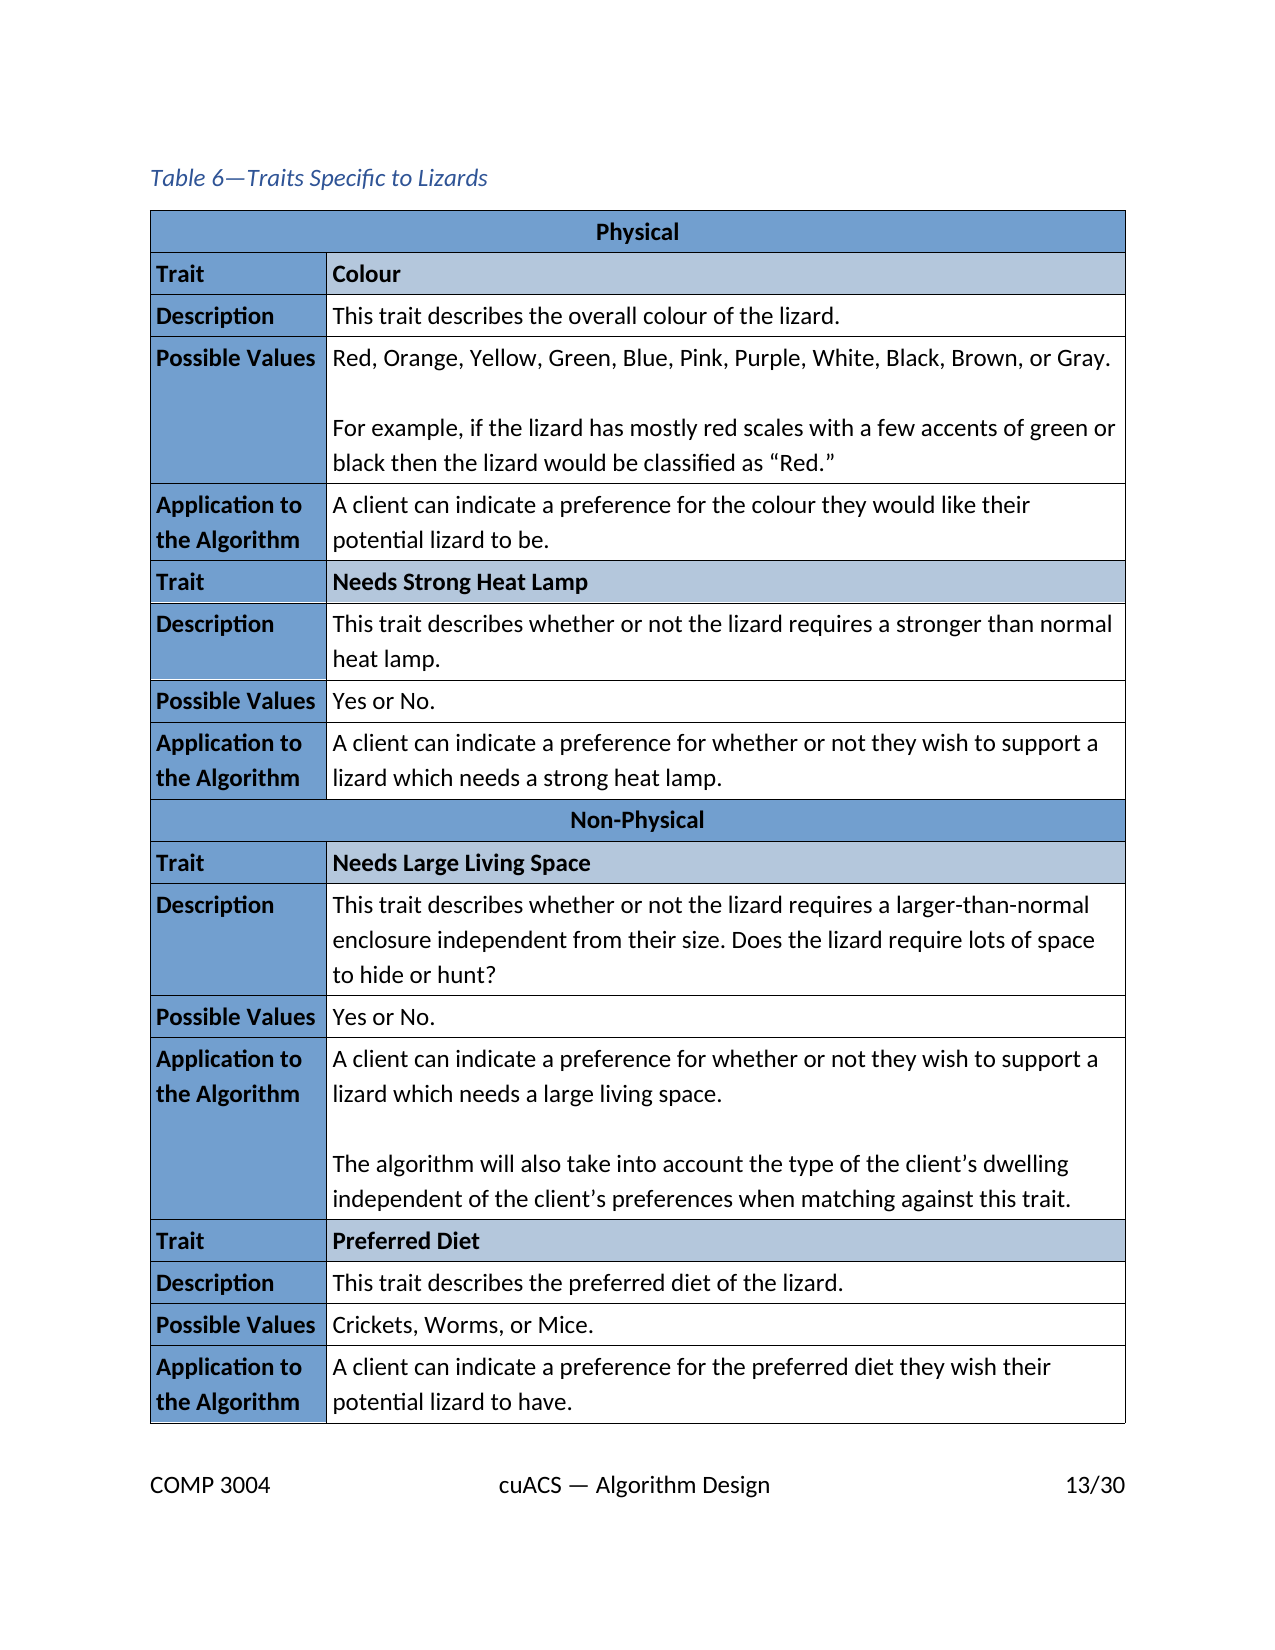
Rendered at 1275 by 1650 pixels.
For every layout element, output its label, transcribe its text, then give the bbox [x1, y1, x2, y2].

table_cell Needs Strong Heat Lamp [327, 561, 1125, 602]
table_cell Possible Values [151, 681, 326, 722]
table_cell This trait describes whether or not the lizard requires a larger-than-normal enclosure independent from their size. Does the lizard require lots of space to hide or hunt? [327, 884, 1125, 995]
table_cell Needs Large Living Space [327, 842, 1125, 883]
table_cell Trait [151, 253, 326, 294]
table_cell This trait describes the overall colour of the lizard. [327, 295, 1125, 336]
table_cell This trait describes whether or not the lizard requires a stronger than normal heat lamp. [327, 604, 1125, 679]
table_cell Application to the Algorithm [151, 1346, 326, 1422]
text Table 6—Traits Specific to Lizards [150, 162, 1125, 193]
table_cell Colour [327, 253, 1125, 294]
table_cell Description [151, 1262, 326, 1303]
table_cell Red, Orange, Yellow, Green, Blue, Pink, Purple, White, Black, Brown, or Gray. For example, if the lizard has mostly red scales with a few accents of green or black then the lizard would be classified as “Red.” [327, 337, 1125, 483]
table_cell Application to the Algorithm [151, 723, 326, 799]
table_cell Possible Values [151, 996, 326, 1037]
table_cell Crickets, Worms, or Mice. [327, 1304, 1125, 1345]
table_cell Description [151, 295, 326, 336]
table_cell Description [151, 604, 326, 679]
table_cell Non-Physical [151, 800, 1125, 841]
table_cell A client can indicate a preference for whether or not they wish to support a lizard which needs a large living space. The algorithm will also take into account the type of the client’s dwelling independent of the client’s preferences when matching against this trait. [327, 1038, 1125, 1219]
table_cell A client can indicate a preference for the preferred diet they wish their potential lizard to have. [327, 1346, 1125, 1422]
table_cell Trait [151, 842, 326, 883]
table_cell A client can indicate a preference for whether or not they wish to support a lizard which needs a strong heat lamp. [327, 723, 1125, 799]
table_cell Preferred Diet [327, 1220, 1125, 1261]
table_cell This trait describes the preferred diet of the lizard. [327, 1262, 1125, 1303]
table_header Physical [151, 211, 1125, 252]
table_cell Description [151, 884, 326, 995]
table_cell Trait [151, 561, 326, 602]
table_cell Trait [151, 1220, 326, 1261]
table_cell Application to the Algorithm [151, 484, 326, 560]
table_cell Possible Values [151, 337, 326, 483]
table_cell Possible Values [151, 1304, 326, 1345]
table_cell Application to the Algorithm [151, 1038, 326, 1219]
table_cell Yes or No. [327, 996, 1125, 1037]
table_cell Yes or No. [327, 681, 1125, 722]
table_cell A client can indicate a preference for the colour they would like their potential lizard to be. [327, 484, 1125, 560]
